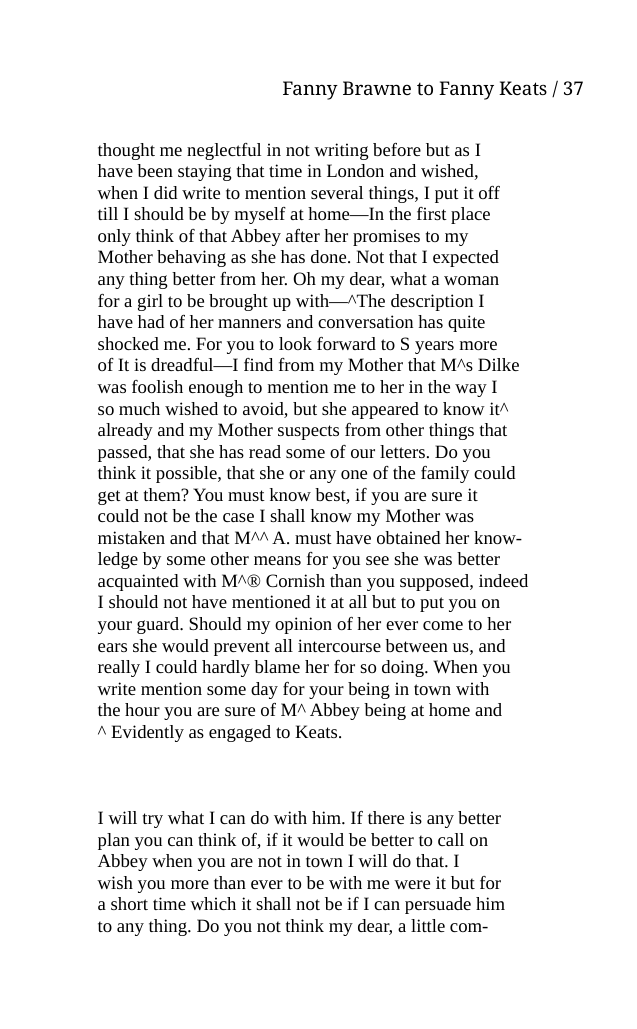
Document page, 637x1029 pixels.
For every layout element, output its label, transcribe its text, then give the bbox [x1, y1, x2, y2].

text could not be the case I shall know my Mother was [97, 505, 583, 527]
text ^ Evidently as engaged to Keats. [97, 721, 583, 742]
text to any thing. Do you not think my dear, a little com- [97, 915, 583, 936]
text only think of that Abbey after her promises to my [97, 225, 583, 246]
text for a girl to be brought up with—^The description I [97, 289, 583, 311]
text already and my Mother suspects from other things that [97, 419, 583, 441]
text thought me neglectful in not writing before but as I [97, 139, 583, 160]
text ledge by some other means for you see she was better [97, 548, 583, 570]
text passed, that she has read some of our letters. Do you [97, 441, 583, 462]
text the hour you are sure of M^ Abbey being at home and [97, 699, 583, 721]
text have had of her manners and conversation has quite [97, 311, 583, 333]
text Abbey when you are not in town I will do that. I [97, 850, 583, 872]
text any thing better from her. Oh my dear, what a woman [97, 268, 583, 289]
text till I should be by myself at home—In the first place [97, 203, 583, 225]
text your guard. Should my opinion of her ever come to her [97, 613, 583, 634]
text have been staying that time in London and wished, [97, 160, 583, 182]
text mistaken and that M^^ A. must have obtained her know- [97, 527, 583, 548]
text think it possible, that she or any one of the family could [97, 462, 583, 484]
text really I could hardly blame her for so doing. When you [97, 656, 583, 678]
text wish you more than ever to be with me were it but for [97, 872, 583, 893]
text I should not have mentioned it at all but to put you on [97, 591, 583, 613]
text a short time which it shall not be if I can persuade him [97, 893, 583, 915]
text was foolish enough to mention me to her in the way I [97, 376, 583, 397]
text write mention some day for your being in town with [97, 678, 583, 699]
text shocked me. For you to look forward to S years more [97, 333, 583, 354]
text of It is dreadful—I find from my Mother that M^s Dilke [97, 354, 583, 376]
text acquainted with M^® Cornish than you supposed, indeed [97, 570, 583, 591]
text I will try what I can do with him. If there is any better [97, 807, 583, 829]
text so much wished to avoid, but she appeared to know it^ [97, 397, 583, 419]
text when I did write to mention several things, I put it off [97, 182, 583, 203]
text get at them? You must know best, if you are sure it [97, 484, 583, 505]
text plan you can think of, if it would be better to call on [97, 829, 583, 850]
text Mother behaving as she has done. Not that I expected [97, 246, 583, 268]
text ears she would prevent all intercourse between us, and [97, 634, 583, 656]
